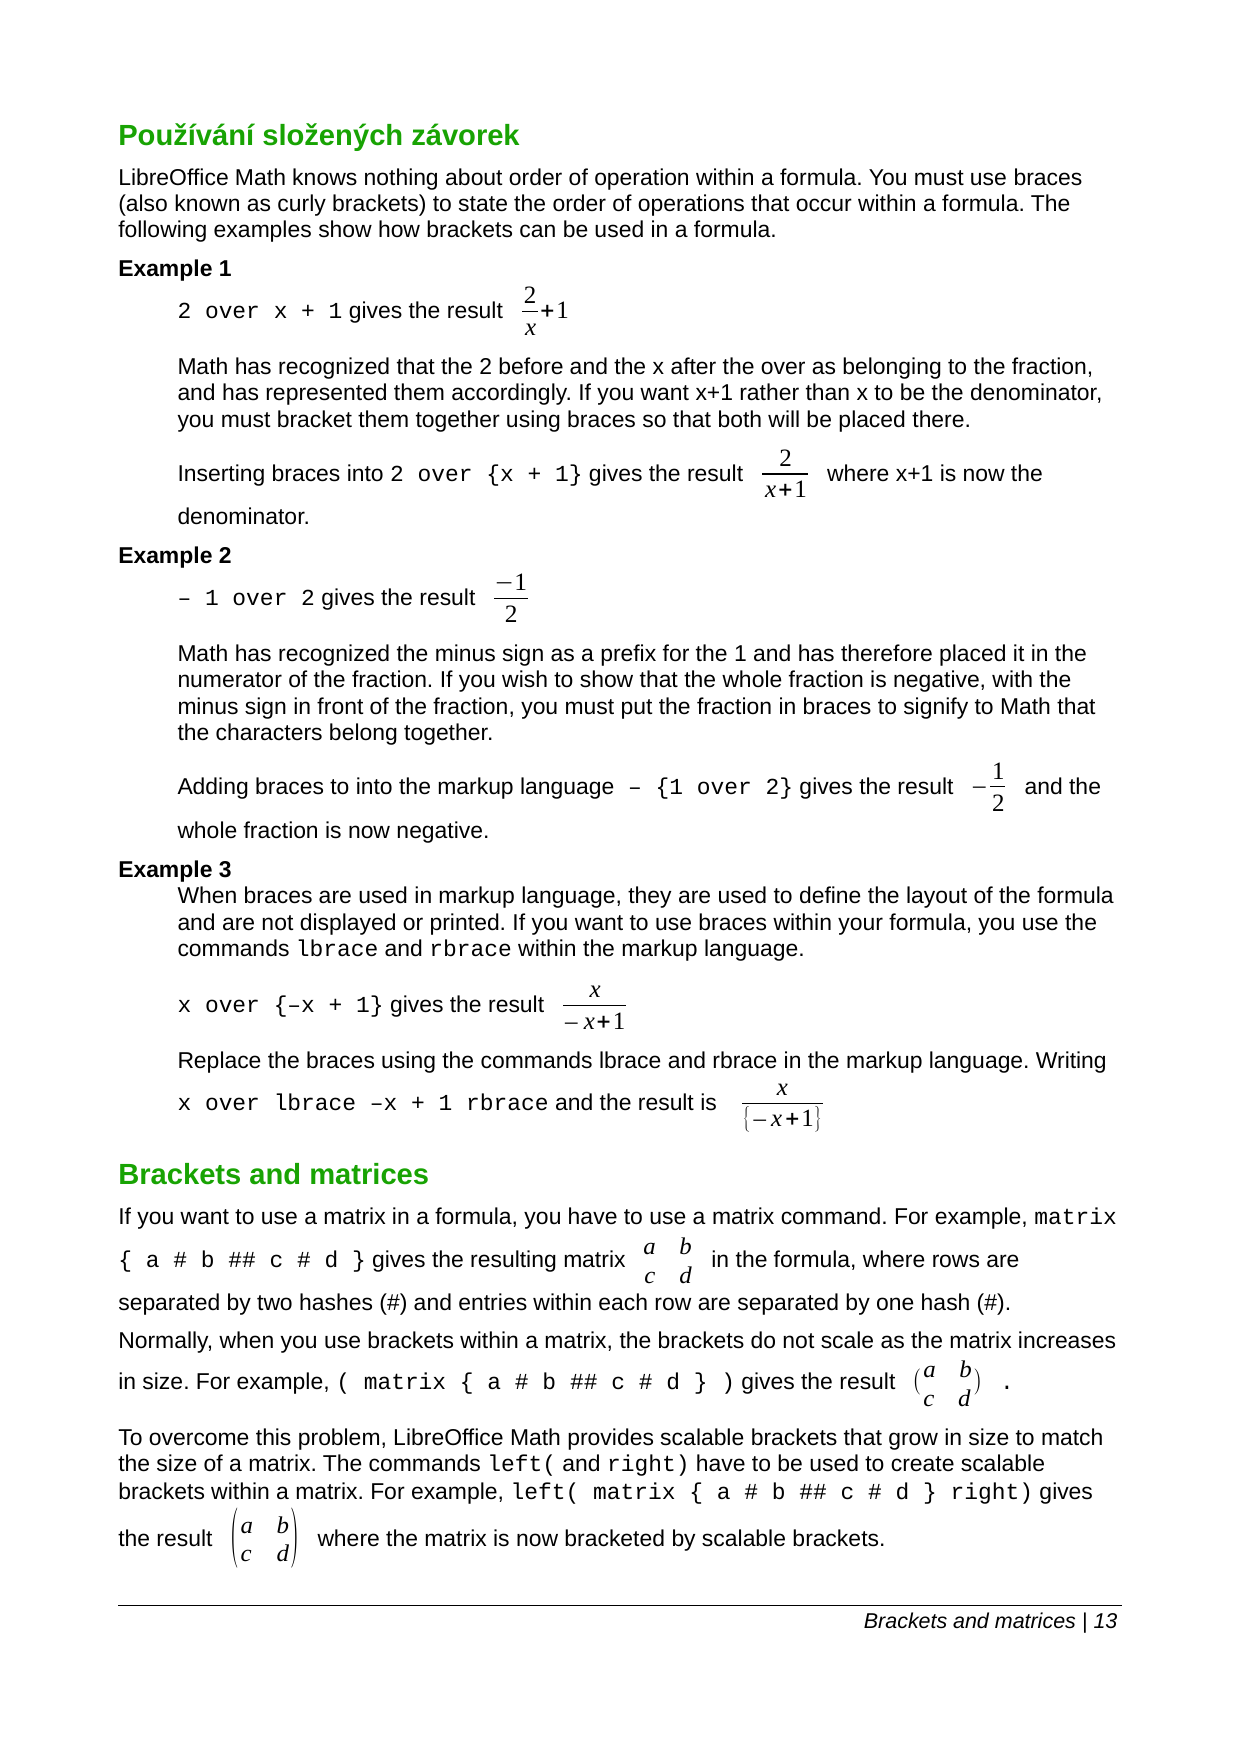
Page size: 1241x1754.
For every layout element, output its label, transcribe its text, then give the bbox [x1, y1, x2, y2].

text Inserting braces into 2 over {x + 1} gives the resultwhere x+1 is now the denominator. [177, 444, 1122, 530]
text Normally, when you use brackets within a matrix, the brackets do not scale as the matrix increases in size. For example, ( matrix { a # b ## c # d } ) gives the result. [118, 1327, 1122, 1411]
text To overcome this problem, LibreOffice Math provides scalable brackets that grow in size to match the size of a matrix. The commands left( and right) have to be used to create scalable brackets within a matrix. For example, left( matrix { a # b ## c # d } right) gives the resultwhere the matrix is now bracketed by scalable brackets. [118, 1423, 1122, 1570]
text Math has recognized the minus sign as a prefix for the 1 and has therefore placed it in the numerator of the fraction. If you wish to show that the whole fraction is negative, with the minus sign in front of the fraction, you must put the fraction in braces to signify to Math that the characters belong together. [177, 640, 1122, 745]
subtitle Používání složených závorek [118, 118, 1122, 152]
text Example 1 [118, 255, 1122, 281]
text Replace the braces using the commands lbrace and rbrace in the markup language. Writing x over lbrace –x + 1 rbrace and the result is [177, 1047, 1122, 1134]
text If you want to use a matrix in a formula, you have to use a matrix command. For example, matrix { a # b ## c # d } gives the resulting matrixin the formula, where rows are separated by two hashes (#) and entries within each row are separated by one hash (#). [118, 1203, 1122, 1315]
text Adding braces to into the markup language – {1 over 2} gives the resultand the whole fraction is now negative. [177, 758, 1122, 843]
text Example 2 [118, 542, 1122, 568]
text – 1 over 2 gives the result [177, 568, 1122, 627]
text Example 3 [118, 856, 1122, 882]
text x over {–x + 1} gives the result [177, 976, 1122, 1034]
text LibreOffice Math knows nothing about order of operation within a formula. You must use braces (also known as curly brackets) to state the order of operations that occur within a formula. The following examples show how brackets can be used in a formula. [118, 163, 1122, 242]
text 2 over x + 1 gives the result [177, 281, 1122, 340]
text When braces are used in markup language, they are used to define the layout of the formula and are not displayed or printed. If you want to use braces within your formula, you use the commands lbrace and rbrace within the markup language. [177, 882, 1122, 963]
subtitle Brackets and matrices [118, 1157, 1122, 1191]
text Math has recognized that the 2 before and the x after the over as belonging to the fraction, and has represented them accordingly. If you want x+1 rather than x to be the denominator, you must bracket them together using braces so that both will be placed there. [177, 353, 1122, 432]
